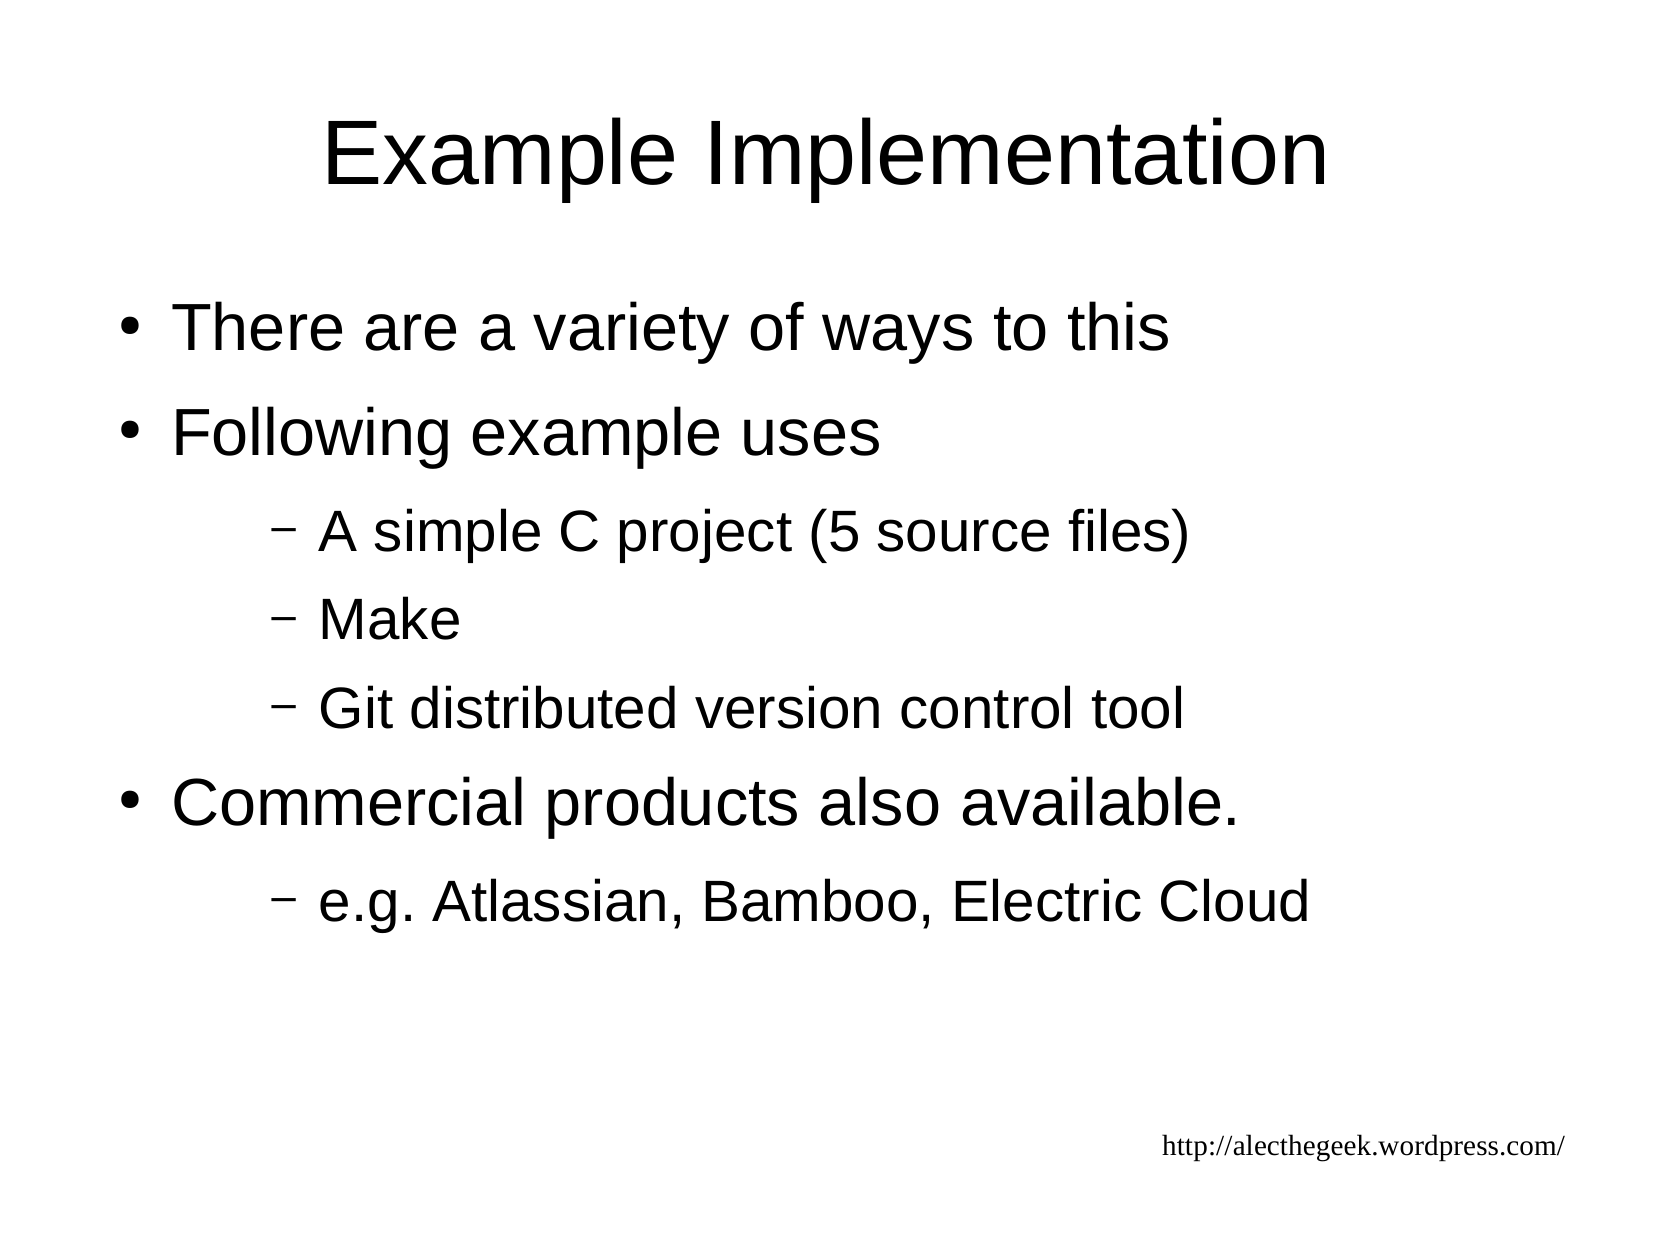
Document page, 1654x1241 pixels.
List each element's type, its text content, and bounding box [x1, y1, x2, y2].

title Example Implementation [82, 49, 1571, 257]
list There are a variety of ways to this Following example uses A simple C project (5 source files) Make Git distributed version control tool Commercial products also available. e.g. Atlassian, Bamboo, Electric Cloud [82, 290, 1571, 1109]
